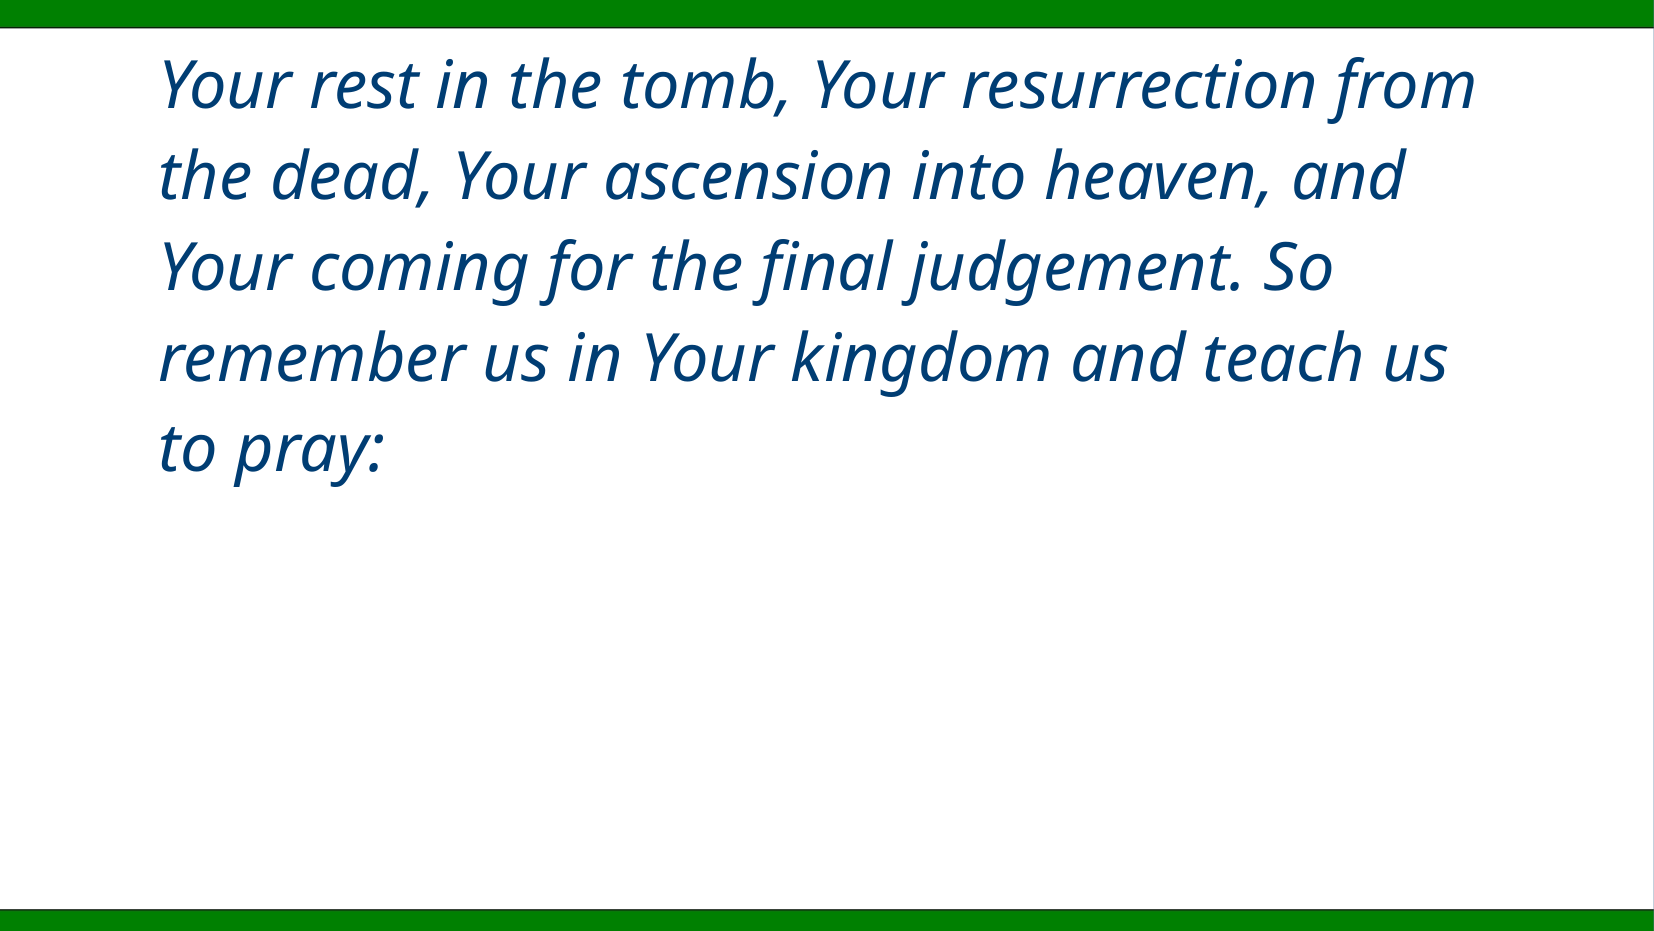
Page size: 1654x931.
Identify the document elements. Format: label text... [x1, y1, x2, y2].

text_box Your rest in the tomb, Your resurrection from the dead, Your ascension into heaven, and Your coming for the final judgement. So remember us in Your kingdom and teach us to pray: [75, 30, 1546, 489]
picture [0, 0, 1654, 931]
